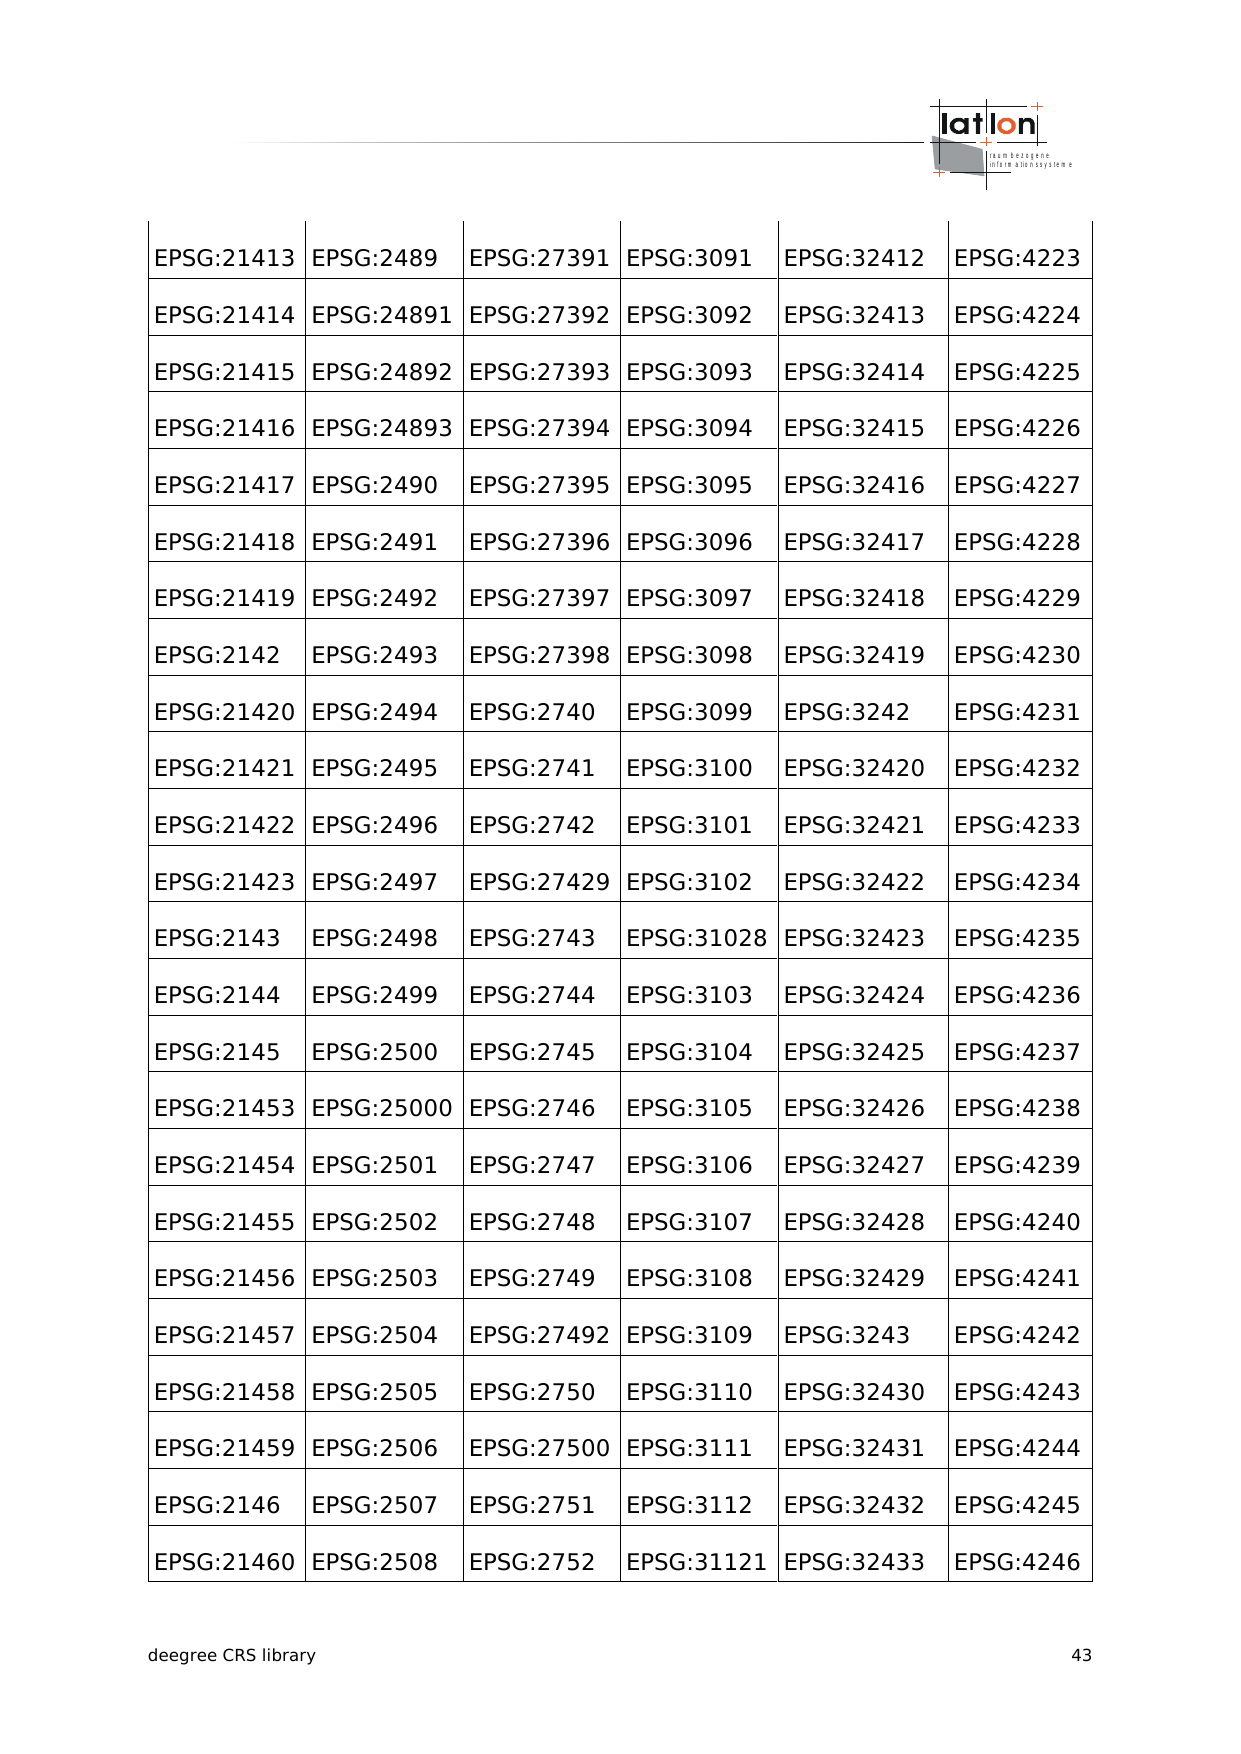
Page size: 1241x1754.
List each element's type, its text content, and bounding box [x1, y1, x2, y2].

table_cell EPSG:32423 [779, 902, 948, 958]
table_cell EPSG:32420 [779, 732, 948, 788]
table_cell EPSG:32415 [779, 392, 948, 448]
table_cell EPSG:3105 [621, 1072, 777, 1128]
table_cell EPSG:2145 [149, 1016, 305, 1071]
table_cell EPSG:4244 [949, 1412, 1092, 1468]
table_cell EPSG:4242 [949, 1299, 1092, 1355]
table_cell EPSG:27429 [464, 846, 620, 901]
table_cell EPSG:21415 [149, 336, 305, 391]
table_cell EPSG:4243 [949, 1356, 1092, 1411]
table_cell EPSG:32431 [779, 1412, 948, 1468]
table_cell EPSG:3111 [621, 1412, 777, 1468]
table_cell EPSG:2500 [306, 1016, 463, 1071]
table_cell EPSG:27500 [464, 1412, 620, 1468]
table_cell EPSG:32418 [779, 562, 948, 618]
table_cell EPSG:21454 [149, 1129, 305, 1185]
table_cell EPSG:2744 [464, 959, 620, 1015]
table_cell EPSG:2502 [306, 1186, 463, 1241]
table_cell EPSG:21416 [149, 392, 305, 448]
table_cell EPSG:27393 [464, 336, 620, 391]
table_cell EPSG:31121 [621, 1526, 777, 1581]
table_cell EPSG:24891 [306, 279, 463, 335]
table_cell EPSG:2752 [464, 1526, 620, 1581]
table_cell EPSG:2507 [306, 1469, 463, 1525]
table_cell EPSG:3106 [621, 1129, 777, 1185]
table_cell EPSG:21418 [149, 506, 305, 561]
table_cell EPSG:31028 [621, 902, 777, 958]
table_cell EPSG:21413 [149, 221, 305, 278]
table_cell EPSG:3110 [621, 1356, 777, 1411]
table_cell EPSG:3095 [621, 449, 777, 505]
table_cell EPSG:32430 [779, 1356, 948, 1411]
table_cell EPSG:27396 [464, 506, 620, 561]
table_cell EPSG:3112 [621, 1469, 777, 1525]
table_cell EPSG:21414 [149, 279, 305, 335]
table_cell EPSG:4232 [949, 732, 1092, 788]
table_cell EPSG:32424 [779, 959, 948, 1015]
table_cell EPSG:4246 [949, 1526, 1092, 1581]
table_cell EPSG:21419 [149, 562, 305, 618]
table_cell EPSG:4245 [949, 1469, 1092, 1525]
table_cell EPSG:3099 [621, 676, 777, 731]
table_cell EPSG:27398 [464, 619, 620, 675]
table_cell EPSG:2506 [306, 1412, 463, 1468]
table_cell EPSG:3102 [621, 846, 777, 901]
table_cell EPSG:2501 [306, 1129, 463, 1185]
table_cell EPSG:32413 [779, 279, 948, 335]
table_cell EPSG:32428 [779, 1186, 948, 1241]
table_cell EPSG:2144 [149, 959, 305, 1015]
table_cell EPSG:2497 [306, 846, 463, 901]
table_cell EPSG:3097 [621, 562, 777, 618]
table_cell EPSG:32429 [779, 1242, 948, 1298]
table_cell EPSG:3101 [621, 789, 777, 845]
table_cell EPSG:4228 [949, 506, 1092, 561]
table_cell EPSG:21460 [149, 1526, 305, 1581]
table_cell EPSG:4239 [949, 1129, 1092, 1185]
table_cell EPSG:2750 [464, 1356, 620, 1411]
table_cell EPSG:4226 [949, 392, 1092, 448]
table_cell EPSG:2490 [306, 449, 463, 505]
table_cell EPSG:21422 [149, 789, 305, 845]
table_cell EPSG:4231 [949, 676, 1092, 731]
table_cell EPSG:27394 [464, 392, 620, 448]
table_cell EPSG:2499 [306, 959, 463, 1015]
table_cell EPSG:2505 [306, 1356, 463, 1411]
table_cell EPSG:2749 [464, 1242, 620, 1298]
table_cell EPSG:3091 [621, 221, 777, 278]
table_cell EPSG:21420 [149, 676, 305, 731]
table_cell EPSG:4240 [949, 1186, 1092, 1241]
table_cell EPSG:21459 [149, 1412, 305, 1468]
table_cell EPSG:21421 [149, 732, 305, 788]
table_cell EPSG:32414 [779, 336, 948, 391]
table_cell EPSG:2142 [149, 619, 305, 675]
table_cell EPSG:21458 [149, 1356, 305, 1411]
table_cell EPSG:24893 [306, 392, 463, 448]
table_cell EPSG:27392 [464, 279, 620, 335]
table_cell EPSG:21456 [149, 1242, 305, 1298]
table_cell EPSG:3107 [621, 1186, 777, 1241]
table_cell EPSG:3092 [621, 279, 777, 335]
table_cell EPSG:27397 [464, 562, 620, 618]
table_cell EPSG:27395 [464, 449, 620, 505]
table_cell EPSG:32412 [779, 221, 948, 278]
table_cell EPSG:32422 [779, 846, 948, 901]
table_cell EPSG:2748 [464, 1186, 620, 1241]
table_cell EPSG:2492 [306, 562, 463, 618]
table_cell EPSG:4230 [949, 619, 1092, 675]
table_cell EPSG:3103 [621, 959, 777, 1015]
table_cell EPSG:4229 [949, 562, 1092, 618]
table_cell EPSG:2489 [306, 221, 463, 278]
table_cell EPSG:32433 [779, 1526, 948, 1581]
table_cell EPSG:4235 [949, 902, 1092, 958]
table_cell EPSG:2751 [464, 1469, 620, 1525]
table_cell EPSG:4237 [949, 1016, 1092, 1071]
table_cell EPSG:2146 [149, 1469, 305, 1525]
table_cell EPSG:2498 [306, 902, 463, 958]
table_cell EPSG:4238 [949, 1072, 1092, 1128]
table_cell EPSG:32425 [779, 1016, 948, 1071]
table_cell EPSG:3093 [621, 336, 777, 391]
table_cell EPSG:21423 [149, 846, 305, 901]
table_cell EPSG:2743 [464, 902, 620, 958]
table_cell EPSG:27391 [464, 221, 620, 278]
table_cell EPSG:4225 [949, 336, 1092, 391]
table_cell EPSG:3243 [779, 1299, 948, 1355]
table_cell EPSG:2494 [306, 676, 463, 731]
table_cell EPSG:2745 [464, 1016, 620, 1071]
table_cell EPSG:4233 [949, 789, 1092, 845]
table_cell EPSG:4223 [949, 221, 1092, 278]
table_cell EPSG:2742 [464, 789, 620, 845]
table_cell EPSG:3096 [621, 506, 777, 561]
table_cell EPSG:2496 [306, 789, 463, 845]
table_cell EPSG:3109 [621, 1299, 777, 1355]
table_cell EPSG:4227 [949, 449, 1092, 505]
table_cell EPSG:25000 [306, 1072, 463, 1128]
table_cell EPSG:21455 [149, 1186, 305, 1241]
table_cell EPSG:3108 [621, 1242, 777, 1298]
table_cell EPSG:2746 [464, 1072, 620, 1128]
table_cell EPSG:4224 [949, 279, 1092, 335]
table_cell EPSG:3104 [621, 1016, 777, 1071]
table_cell EPSG:21457 [149, 1299, 305, 1355]
table_cell EPSG:32421 [779, 789, 948, 845]
table_cell EPSG:2143 [149, 902, 305, 958]
table_cell EPSG:32416 [779, 449, 948, 505]
table_cell EPSG:2747 [464, 1129, 620, 1185]
table_cell EPSG:32427 [779, 1129, 948, 1185]
table_cell EPSG:2491 [306, 506, 463, 561]
table_cell EPSG:27492 [464, 1299, 620, 1355]
table_cell EPSG:3094 [621, 392, 777, 448]
table_cell EPSG:24892 [306, 336, 463, 391]
table_cell EPSG:21453 [149, 1072, 305, 1128]
table_cell EPSG:4236 [949, 959, 1092, 1015]
table_cell EPSG:21417 [149, 449, 305, 505]
table_cell EPSG:3098 [621, 619, 777, 675]
table_cell EPSG:32419 [779, 619, 948, 675]
table_cell EPSG:4234 [949, 846, 1092, 901]
table_cell EPSG:2741 [464, 732, 620, 788]
table_cell EPSG:32426 [779, 1072, 948, 1128]
table_cell EPSG:2508 [306, 1526, 463, 1581]
table_cell EPSG:2493 [306, 619, 463, 675]
table_cell EPSG:4241 [949, 1242, 1092, 1298]
table_cell EPSG:2503 [306, 1242, 463, 1298]
table_cell EPSG:2740 [464, 676, 620, 731]
table_cell EPSG:32417 [779, 506, 948, 561]
table_cell EPSG:32432 [779, 1469, 948, 1525]
table_cell EPSG:3100 [621, 732, 777, 788]
table_cell EPSG:2495 [306, 732, 463, 788]
table_cell EPSG:2504 [306, 1299, 463, 1355]
table_cell EPSG:3242 [779, 676, 948, 731]
